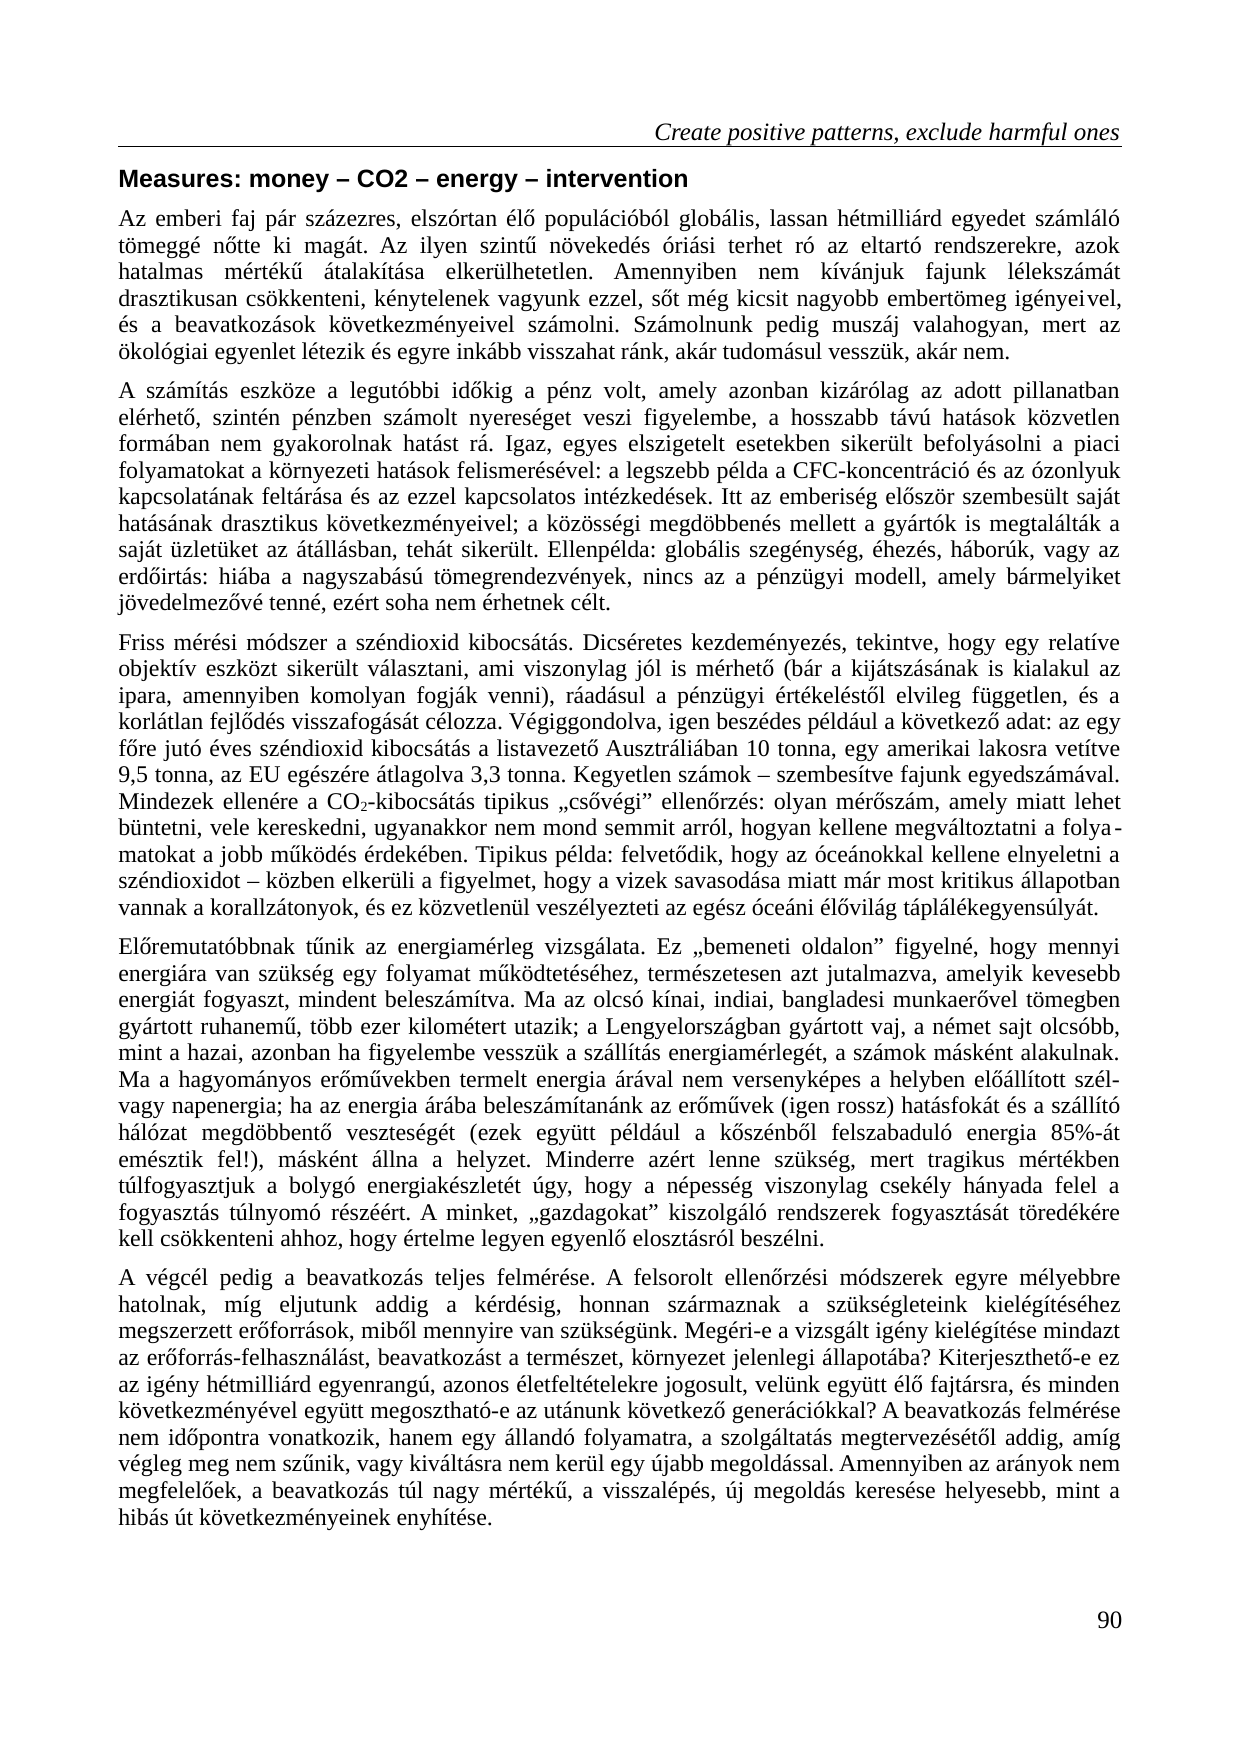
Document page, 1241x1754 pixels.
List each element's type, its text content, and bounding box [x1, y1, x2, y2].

text A végcél pedig a beavatkozás teljes felmérése. A felsorolt ellenőrzési módszerek egyre mélyebbre hatolnak, míg eljutunk addig a kérdésig, honnan származnak a szükségleteink kielégítéséhez megszerzett erőforrások, miből mennyire van szükségünk. Megéri-e a vizsgált igény kielégítése mindazt az erőforrás-felhasználást, beavatkozást a természet, környezet jelenlegi állapotába? Kiterjeszthető-e ez az igény hétmilliárd egyenrangú, azonos életfeltételekre jogosult, velünk együtt élő fajtársra, és minden következményével együtt megosztható-e az utánunk következő generációkkal? A beavatkozás felmérése nem időpontra vonatkozik, hanem egy állandó folyamatra, a szolgáltatás megtervezésétől addig, amíg végleg meg nem szűnik, vagy kiváltásra nem kerül egy újabb megoldással. Amennyiben az arányok nem megfelelőek, a beavatkozás túl nagy mértékű, a visszalépés, új megoldás keresése helyesebb, mint a hibás út következményeinek enyhítése. [118, 1264, 1122, 1530]
text Előremutatóbbnak tűnik az energiamérleg vizsgálata. Ez „bemeneti oldalon” figyelné, hogy mennyi energiára van szükség egy folyamat működtetéséhez, természetesen azt jutalmazva, amelyik kevesebb energiát fogyaszt, mindent beleszámítva. Ma az olcsó kínai, indiai, bangladesi munkaerővel tömegben gyártott ruhanemű, több ezer kilométert utazik; a Lengyelországban gyártott vaj, a német sajt olcsóbb, mint a hazai, azonban ha figyelembe vesszük a szállítás energiamérlegét, a számok másként alakulnak. Ma a hagyományos erőművekben termelt energia árával nem versenyképes a helyben előállított szél- vagy napenergia; ha az energia árába beleszámítanánk az erőművek (igen rossz) hatásfokát és a szállító hálózat megdöbbentő veszteségét (ezek együtt például a kőszénből felszabaduló energia 85%-át emésztik fel!), másként állna a helyzet. Minderre azért lenne szükség, mert tragikus mértékben túlfogyasztjuk a bolygó energiakészletét úgy, hogy a népesség viszonylag csekély hányada felel a fogyasztás túlnyomó részéért. A minket, „gazdagokat” kiszolgáló rendszerek fogyasztását töredékére kell csökkenteni ahhoz, hogy értelme legyen egyenlő elosztásról beszélni. [118, 933, 1122, 1252]
text A számítás eszköze a legutóbbi időkig a pénz volt, amely azonban kizárólag az adott pillanatban elérhető, szintén pénzben számolt nyereséget veszi figyelembe, a hosszabb távú hatások közvetlen formában nem gyakorolnak hatást rá. Igaz, egyes elszigetelt esetekben sikerült befolyásolni a piaci folyamatokat a környezeti hatások felismerésével: a legszebb példa a CFC-koncentráció és az ózonlyuk kapcsolatának feltárása és az ezzel kapcsolatos intézkedések. Itt az emberiség először szembesült saját hatásának drasztikus következményeivel; a közösségi megdöbbenés mellett a gyártók is megtalálták a saját üzletüket az átállásban, tehát sikerült. Ellenpélda: globális szegénység, éhezés, háborúk, vagy az erdőirtás: hiába a nagyszabású tömegrendezvények, nincs az a pénzügyi modell, amely bármelyiket jövedelmezővé tenné, ezért soha nem érhetnek célt. [118, 377, 1122, 616]
text Az emberi faj pár százezres, elszórtan élő populációból globális, lassan hétmilliárd egyedet számláló tömeggé nőtte ki magát. Az ilyen szintű növekedés óriási terhet ró az eltartó rendszerekre, azok hatalmas mértékű átalakítása elkerülhetetlen. Amennyiben nem kívánjuk fajunk lélekszámát drasztikusan csökkenteni, kénytelenek vagyunk ezzel, sőt még kicsit nagyobb embertömeg igényei­vel, és a beavatkozások következményeivel számolni. Számolnunk pedig muszáj valahogyan, mert az ökológiai egyenlet létezik és egyre inkább visszahat ránk, akár tudomásul vesszük, akár nem. [118, 205, 1122, 364]
subtitle Measures: money – CO2 – energy – intervention [118, 165, 1122, 193]
text Friss mérési módszer a széndioxid kibocsátás. Dicséretes kezdeményezés, tekintve, hogy egy relatíve objektív eszközt sikerült választani, ami viszonylag jól is mérhető (bár a kijátszásának is kialakul az ipara, amennyiben komolyan fogják venni), ráadásul a pénzügyi értékeléstől elvileg független, és a korlátlan fejlődés visszafogását célozza. Végiggondolva, igen beszédes például a következő adat: az egy főre jutó éves széndioxid kibocsátás a listavezető Ausztráliában 10 tonna, egy amerikai lakosra vetítve 9,5 tonna, az EU egészére átlagolva 3,3 tonna. Kegyetlen számok – szembesítve fajunk egyedszámával. Mindezek ellenére a CO2-kibocsátás tipikus „csővégi” ellenőrzés: olyan mérőszám, amely miatt lehet büntetni, vele kereskedni, ugyanakkor nem mond semmit arról, hogyan kellene megváltoztatni a folya­ma­tokat a jobb működés érdekében. Tipikus példa: felvetődik, hogy az óceánokkal kellene elnyeletni a széndioxidot – közben elkerüli a figyelmet, hogy a vizek savasodása miatt már most kritikus állapotban vannak a korallzátonyok, és ez közvetlenül veszélyezteti az egész óceáni élővilág táplálékegyensúlyát. [118, 628, 1122, 921]
